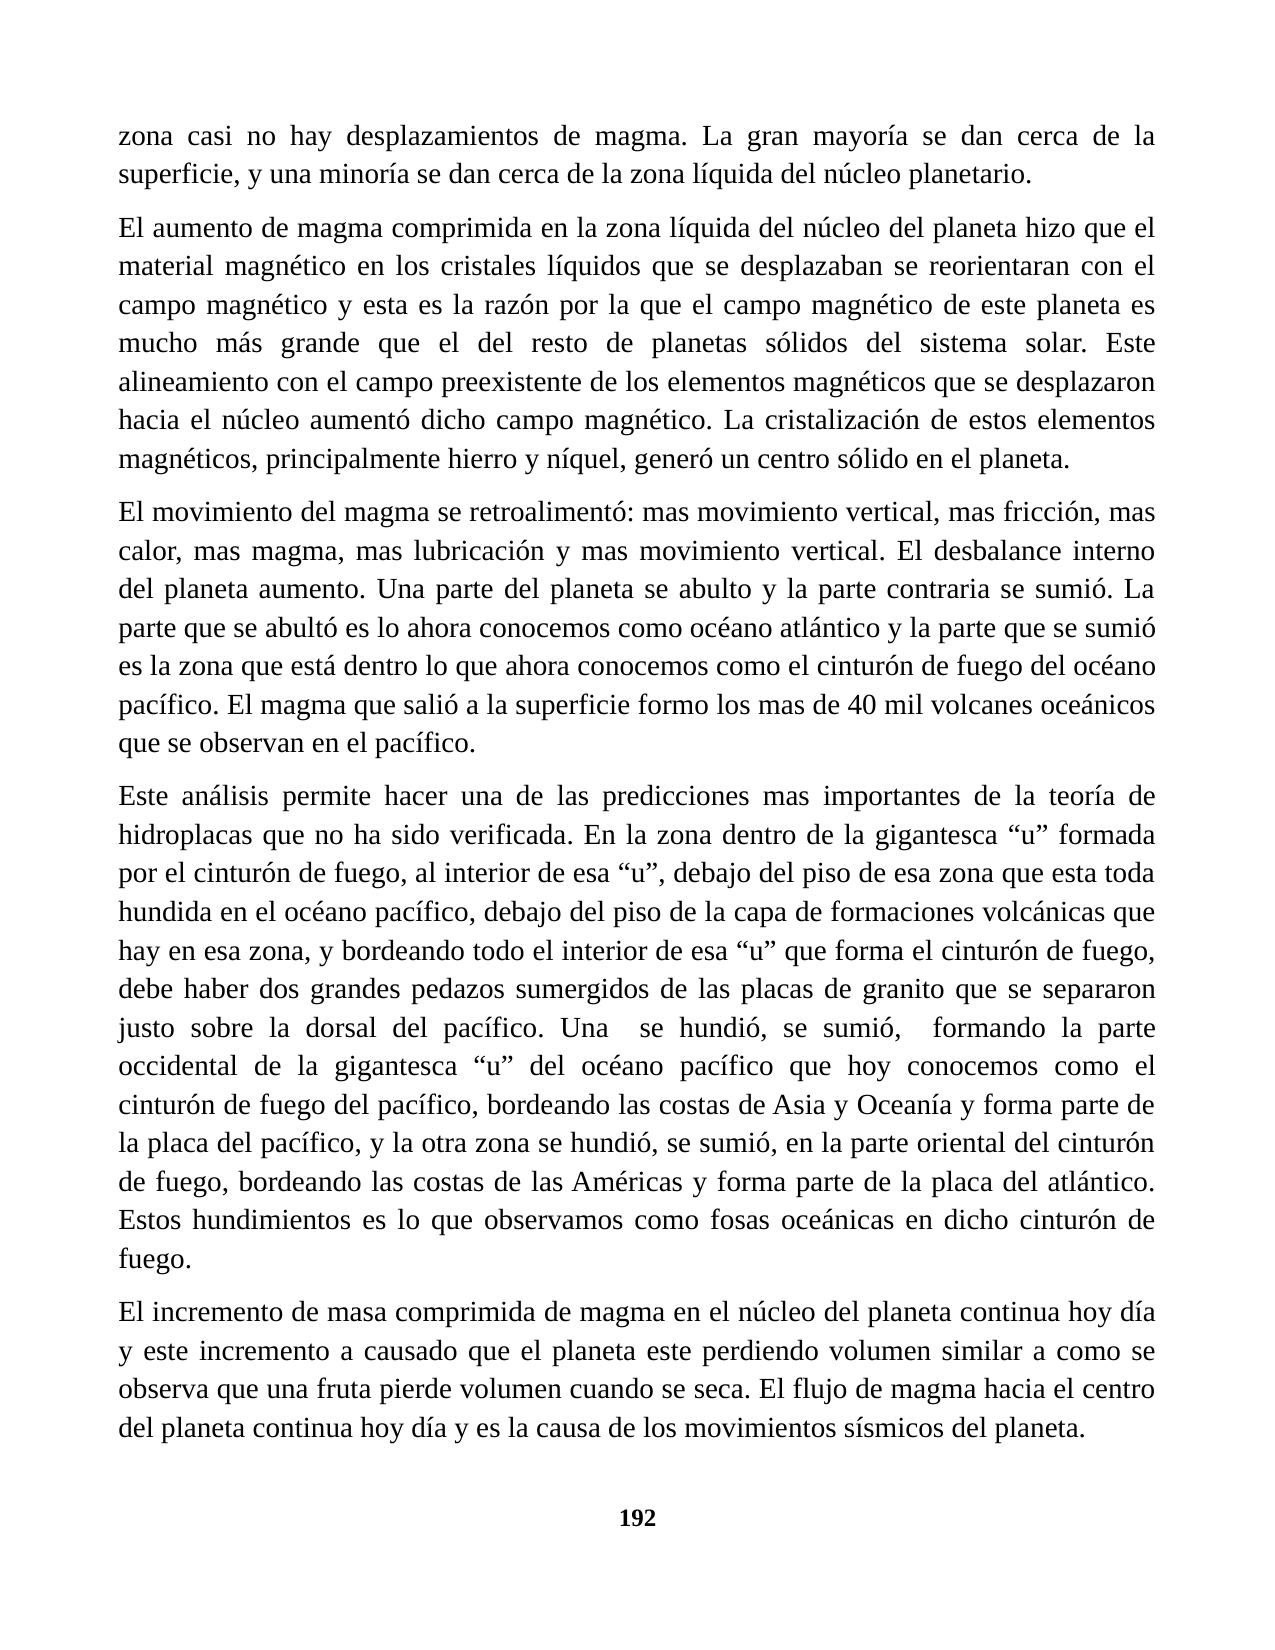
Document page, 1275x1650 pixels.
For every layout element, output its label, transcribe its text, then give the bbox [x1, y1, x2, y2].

text Este análisis permite hacer una de las predicciones mas importantes de la teoría de hidroplacas que no ha sido verificada. En la zona dentro de la gigantesca “u” formada por el cinturón de fuego, al interior de esa “u”, debajo del piso de esa zona que esta toda hundida en el océano pacífico, debajo del piso de la capa de formaciones volcánicas que hay en esa zona, y bordeando todo el interior de esa “u” que forma el cinturón de fuego, debe haber dos grandes pedazos sumergidos de las placas de granito que se separaron justo sobre la dorsal del pacífico. Una se hundió, se sumió, formando la parte occidental de la gigantesca “u” del océano pacífico que hoy conocemos como el cinturón de fuego del pacífico, bordeando las costas de Asia y Oceanía y forma parte de la placa del pacífico, y la otra zona se hundió, se sumió, en la parte oriental del cinturón de fuego, bordeando las costas de las Américas y forma parte de la placa del atlántico. Estos hundimientos es lo que observamos como fosas oceánicas en dicho cinturón de fuego. [118, 778, 1157, 1274]
text zona casi no hay desplazamientos de magma. La gran mayoría se dan cerca de la superficie, y una minoría se dan cerca de la zona líquida del núcleo planetario. [118, 118, 1157, 190]
text El movimiento del magma se retroalimentó: mas movimiento vertical, mas fricción, mas calor, mas magma, mas lubricación y mas movimiento vertical. El desbalance interno del planeta aumento. Una parte del planeta se abulto y la parte contraria se sumió. La parte que se abultó es lo ahora conocemos como océano atlántico y la parte que se sumió es la zona que está dentro lo que ahora conocemos como el cinturón de fuego del océano pacífico. El magma que salió a la superficie formo los mas de 40 mil volcanes oceánicos que se observan en el pacífico. [118, 494, 1157, 759]
text El aumento de magma comprimida en la zona líquida del núcleo del planeta hizo que el material magnético en los cristales líquidos que se desplazaban se reorientaran con el campo magnético y esta es la razón por la que el campo magnético de este planeta es mucho más grande que el del resto de planetas sólidos del sistema solar. Este alineamiento con el campo preexistente de los elementos magnéticos que se desplazaron hacia el núcleo aumentó dicho campo magnético. La cristalización de estos elementos magnéticos, principalmente hierro y níquel, generó un centro sólido en el planeta. [118, 210, 1157, 474]
text El incremento de masa comprimida de magma en el núcleo del planeta continua hoy día y este incremento a causado que el planeta este perdiendo volumen similar a como se observa que una fruta pierde volumen cuando se seca. El flujo de magma hacia el centro del planeta continua hoy día y es la causa de los movimientos sísmicos del planeta. [118, 1294, 1157, 1443]
